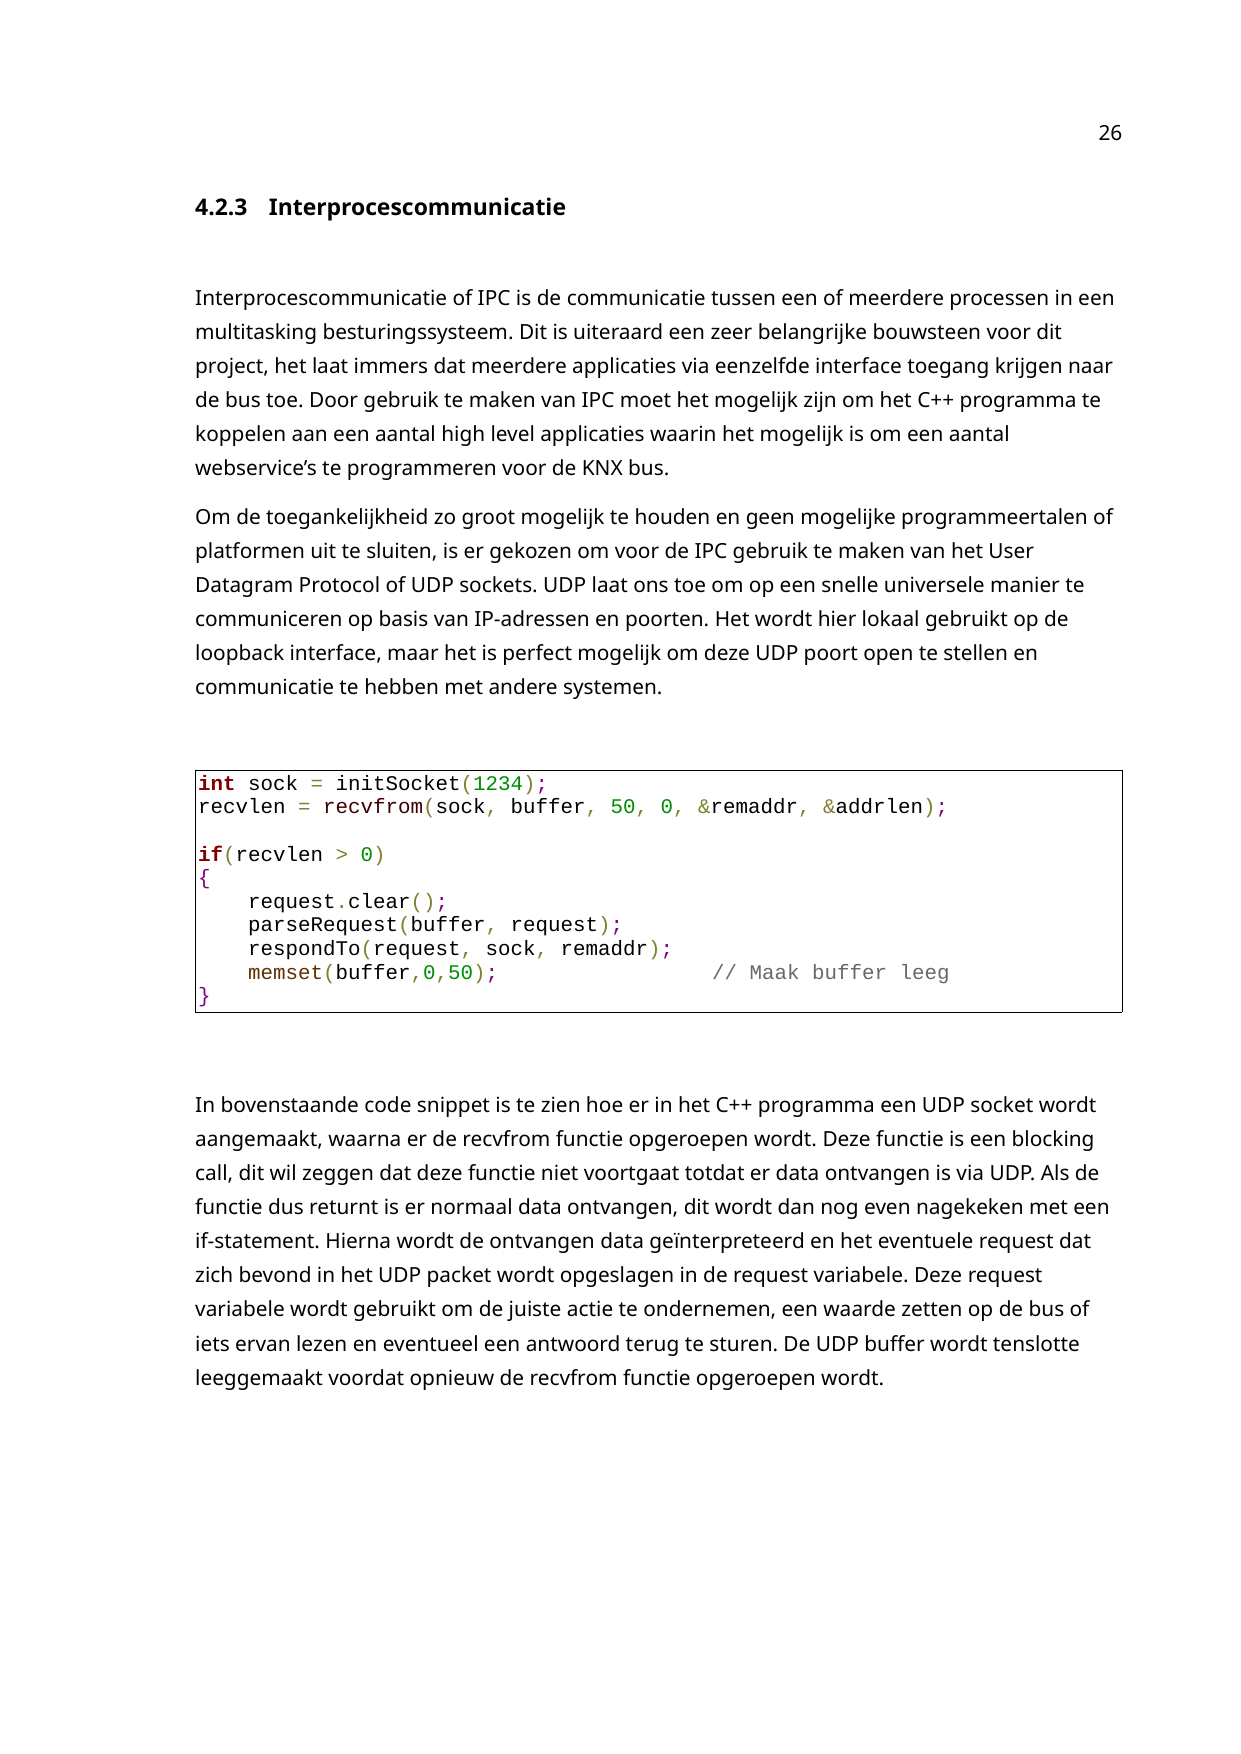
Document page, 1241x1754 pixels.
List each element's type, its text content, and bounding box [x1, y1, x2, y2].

text int sock = initSocket(1234); [196, 771, 1122, 793]
text } [196, 982, 1122, 1012]
subtitle 4.2.3 Interprocescommunicatie [195, 191, 1122, 222]
text Om de toegankelijkheid zo groot mogelijk te houden en geen mogelijke programmeertalen of platformen uit te sluiten, is er gekozen om voor de IPC gebruik te maken van het User Datagram Protocol of UDP sockets. UDP laat ons toe om op een snelle universele manier te communiceren op basis van IP-adressen en poorten. Het wordt hier lokaal gebruikt op de loopback interface, maar het is perfect mogelijk om deze UDP poort open te stellen en communicatie te hebben met andere systemen. [195, 502, 1122, 701]
text Interprocescommunicatie of IPC is de communicatie tussen een of meerdere processen in een multitasking besturingssysteem. Dit is uiteraard een zeer belangrijke bouwsteen voor dit project, het laat immers dat meerdere applicaties via eenzelfde interface toegang krijgen naar de bus toe. Door gebruik te maken van IPC moet het mogelijk zijn om het C++ programma te koppelen aan een aantal high level applicaties waarin het mogelijk is om een aantal webservice’s te programmeren voor de KNX bus. [195, 283, 1122, 482]
text request.clear(); [196, 888, 1122, 911]
text parseRequest(buffer, request); [196, 911, 1122, 935]
text { [196, 864, 1122, 888]
text recvlen = recvfrom(sock, buffer, 50, 0, &remaddr, &addrlen); [196, 793, 1122, 817]
text if(recvlen > 0) [196, 841, 1122, 864]
text memset(buffer,0,50); // Maak buffer leeg [196, 959, 1122, 982]
text respondTo(request, sock, remaddr); [196, 935, 1122, 959]
text In bovenstaande code snippet is te zien hoe er in het C++ programma een UDP socket wordt aangemaakt, waarna er de recvfrom functie opgeroepen wordt. Deze functie is een blocking call, dit wil zeggen dat deze functie niet voortgaat totdat er data ontvangen is via UDP. Als de functie dus returnt is er normaal data ontvangen, dit wordt dan nog even nagekeken met een if-statement. Hierna wordt de ontvangen data geïnterpreteerd en het eventuele request dat zich bevond in het UDP packet wordt opgeslagen in de request variabele. Deze request variabele wordt gebruikt om de juiste actie te ondernemen, een waarde zetten op de bus of iets ervan lezen en eventueel een antwoord terug te sturen. De UDP buffer wordt tenslotte leeggemaakt voordat opnieuw de recvfrom functie opgeroepen wordt. [195, 1090, 1122, 1391]
